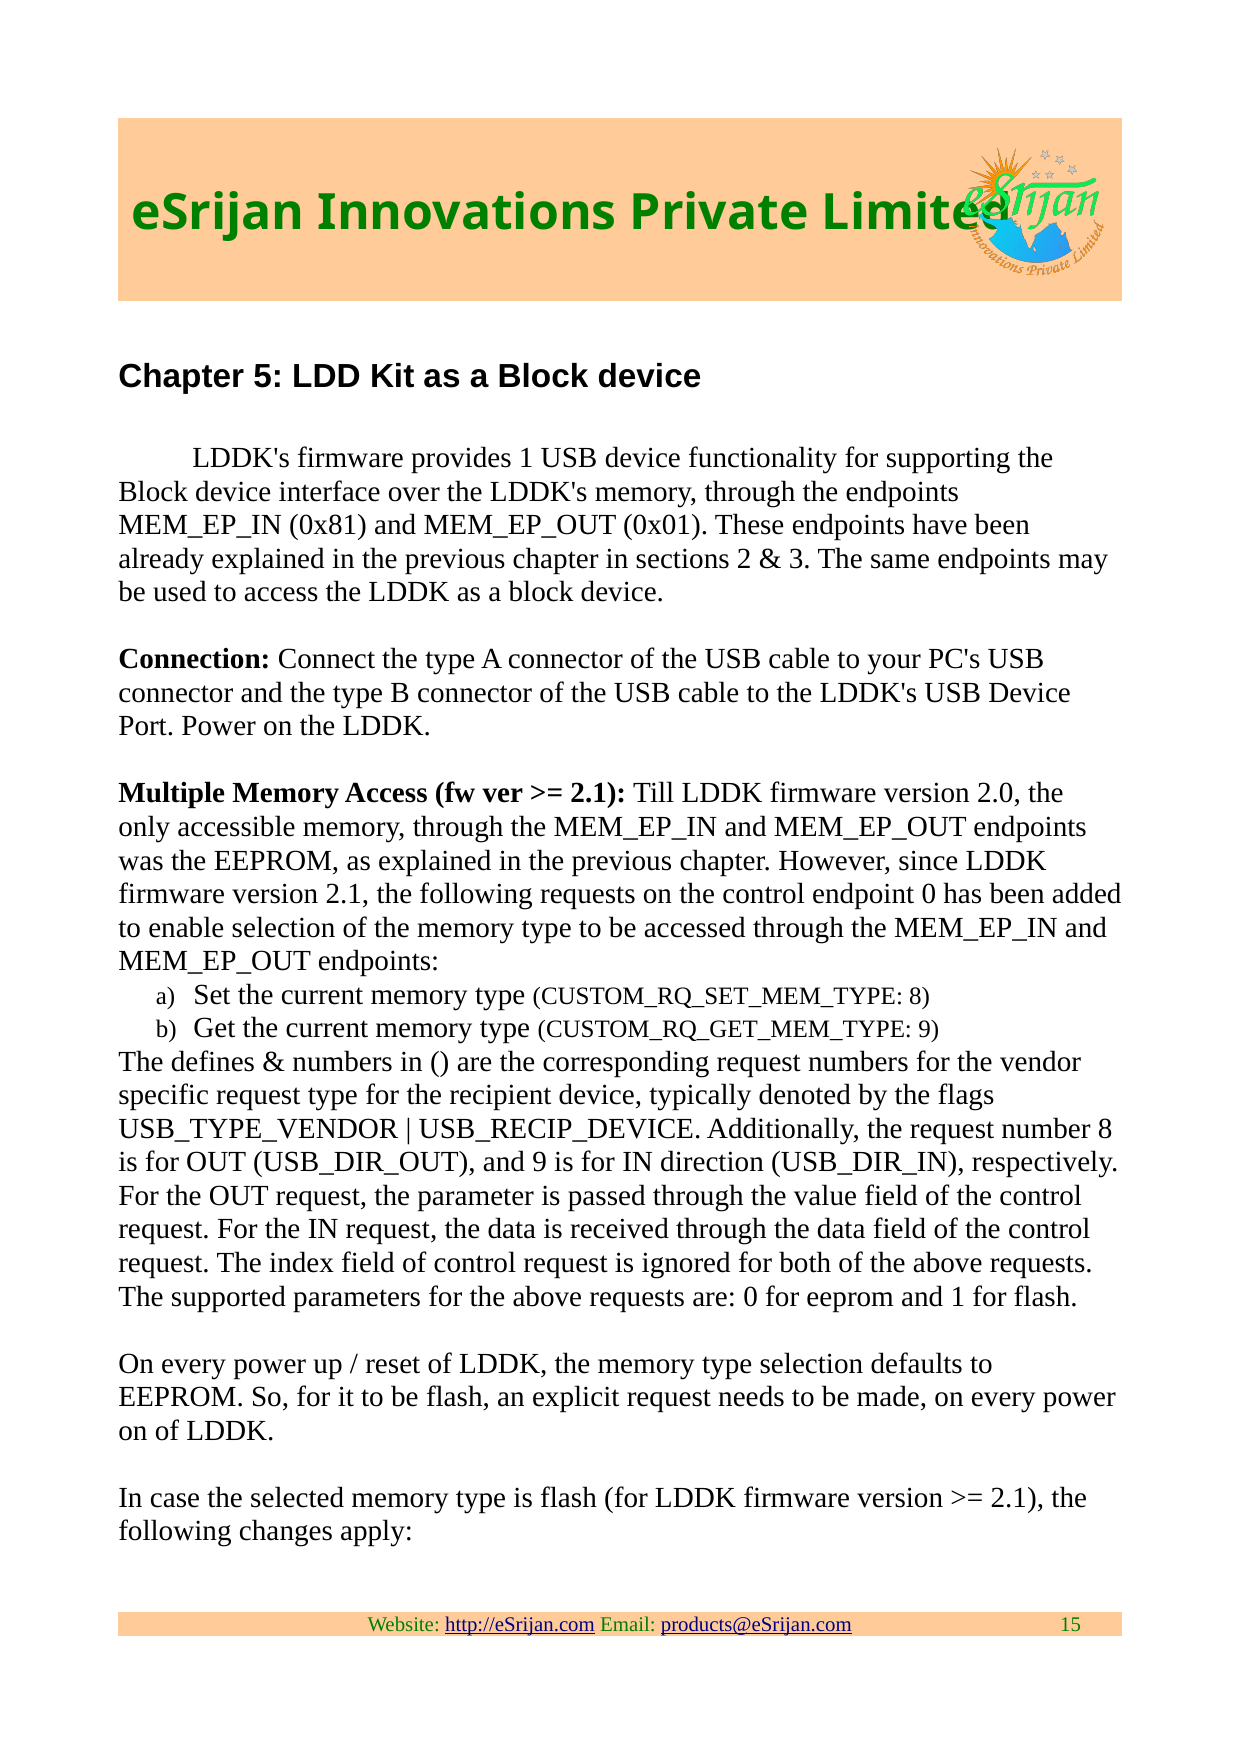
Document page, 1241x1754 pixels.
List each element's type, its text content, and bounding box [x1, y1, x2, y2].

text Connection: Connect the type A connector of the USB cable to your PC's USB connector and the type B connector of the USB cable to the LDDK's USB Device Port. Power on the LDDK. [118, 641, 1122, 742]
list Set the current memory type (CUSTOM_RQ_SET_MEM_TYPE: 8) [156, 977, 1122, 1010]
text Multiple Memory Access (fw ver >= 2.1): Till LDDK firmware version 2.0, the only accessible memory, through the MEM_EP_IN and MEM_EP_OUT endpoints was the EEPROM, as explained in the previous chapter. However, since LDDK firmware version 2.1, the following requests on the control endpoint 0 has been added to enable selection of the memory type to be accessed through the MEM_EP_IN and MEM_EP_OUT endpoints: [118, 776, 1122, 977]
text LDDK's firmware provides 1 USB device functionality for supporting the Block device interface over the LDDK's memory, through the endpoints MEM_EP_IN (0x81) and MEM_EP_OUT (0x01). These endpoints have been already explained in the previous chapter in sections 2 & 3. The same endpoints may be used to access the LDDK as a block device. [118, 440, 1122, 608]
text In case the selected memory type is flash (for LDDK firmware version >= 2.1), the following changes apply: [118, 1480, 1122, 1547]
list Get the current memory type (CUSTOM_RQ_GET_MEM_TYPE: 9) [156, 1010, 1122, 1044]
text The defines & numbers in () are the corresponding request numbers for the vendor specific request type for the recipient device, typically denoted by the flags USB_TYPE_VENDOR | USB_RECIP_DEVICE. Additionally, the request number 8 is for OUT (USB_DIR_OUT), and 9 is for IN direction (USB_DIR_IN), respectively. For the OUT request, the parameter is passed through the value field of the control request. For the IN request, the data is received through the data field of the control request. The index field of control request is ignored for both of the above requests. The supported parameters for the above requests are: 0 for eeprom and 1 for flash. [118, 1044, 1122, 1312]
text On every power up / reset of LDDK, the memory type selection defaults to EEPROM. So, for it to be flash, an explicit request needs to be made, on every power on of LDDK. [118, 1346, 1122, 1446]
picture [958, 126, 1114, 282]
subtitle Chapter 5: LDD Kit as a Block device [118, 356, 1122, 394]
